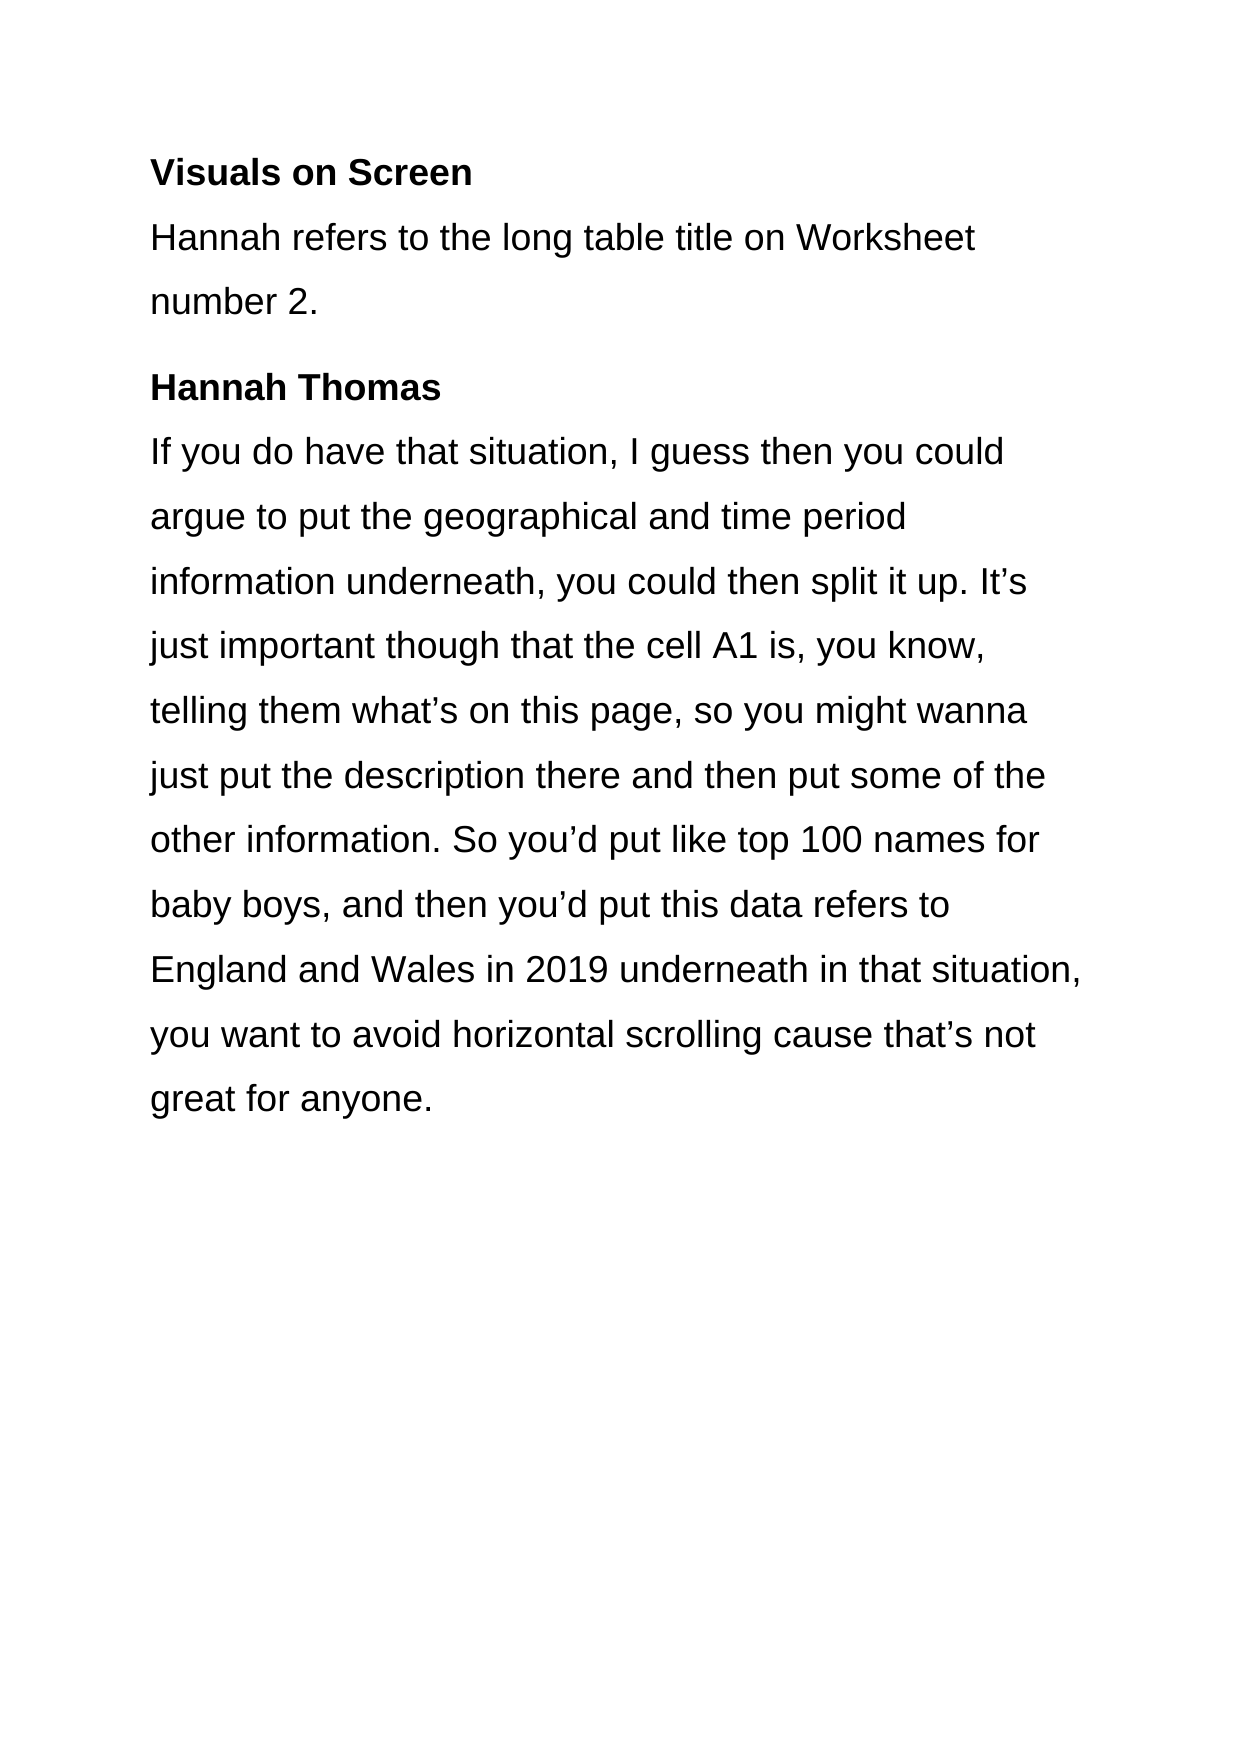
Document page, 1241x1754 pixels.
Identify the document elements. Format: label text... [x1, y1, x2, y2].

subtitle Hannah Thomas [150, 365, 1090, 408]
text If you do have that situation, I guess then you could argue to put the geographical and time period information underneath, you could then split it up. It’s just important though that the cell A1 is, you know, telling them what’s on this page, so you might wanna just put the description there and then put some of the other information. So you’d put like top 100 names for baby boys, and then you’d put this data refers to England and Wales in 2019 underneath in that situation, you want to avoid horizontal scrolling cause that’s not great for anyone. [150, 429, 1090, 1119]
text Hannah refers to the long table title on Worksheet number 2. [150, 215, 1090, 322]
subtitle Visuals on Screen [150, 150, 1090, 193]
